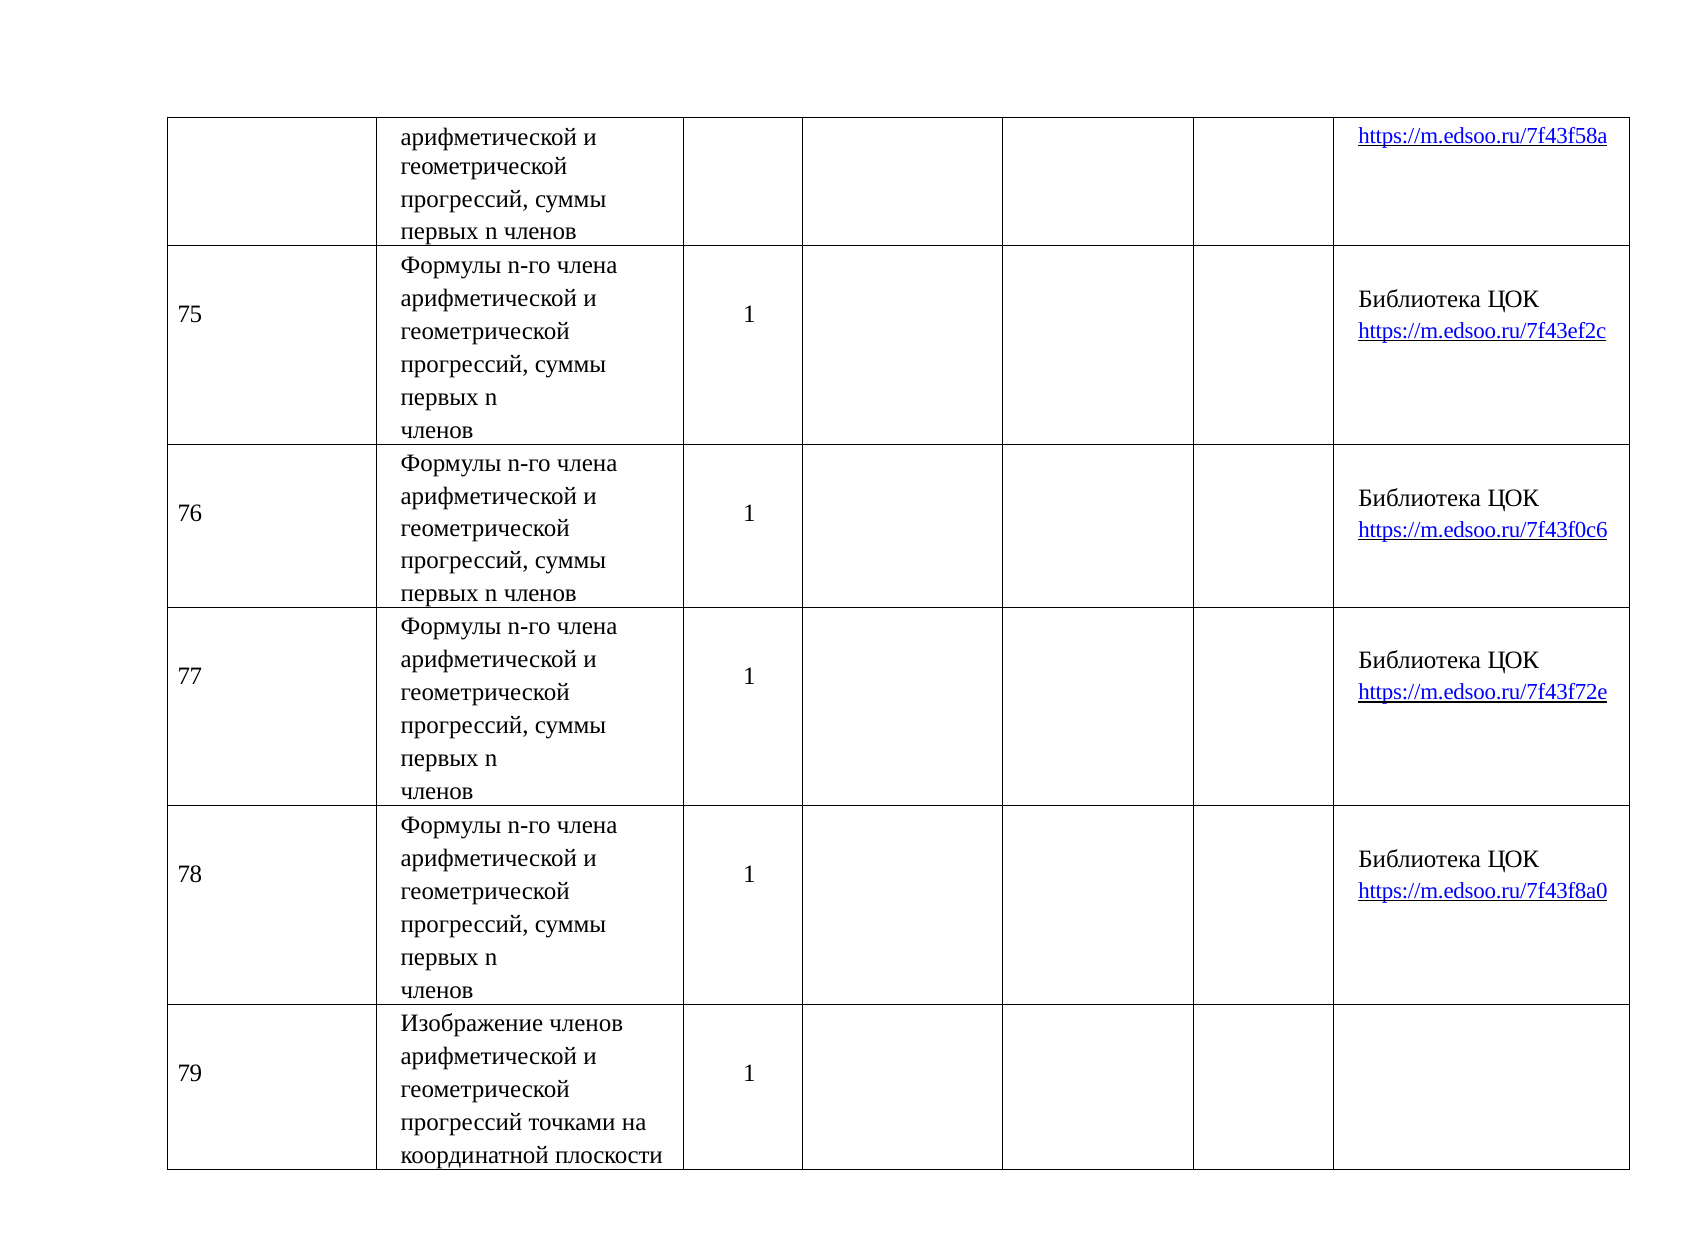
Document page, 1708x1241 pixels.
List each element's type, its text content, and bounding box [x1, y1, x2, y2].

table_header [684, 118, 802, 245]
table_cell [1194, 445, 1333, 606]
table_cell [1194, 246, 1333, 444]
table_cell [1003, 608, 1193, 805]
table_cell 1 [684, 806, 802, 1004]
table_cell [1194, 1005, 1333, 1169]
table_cell Изображение членов арифметической и геометрической прогрессий точками на координатной плоскости [377, 1005, 683, 1169]
table_cell Библиотека ЦОК https://m.edsoo.ru/7f43f0c6 [1334, 445, 1629, 606]
table_cell [1194, 608, 1333, 805]
table_header [1194, 118, 1333, 245]
table_header [168, 118, 376, 245]
table_cell Формулы n-го члена арифметической и геометрической прогрессий, суммы первых n членов [377, 608, 683, 805]
table_cell [803, 445, 1002, 606]
table_cell Формулы n-го члена арифметической и геометрической прогрессий, суммы первых n членов [377, 806, 683, 1004]
table_cell [1003, 246, 1193, 444]
table_cell Формулы n-го члена арифметической и геометрической прогрессий, суммы первых n членов [377, 445, 683, 606]
table_cell [1003, 806, 1193, 1004]
table_cell Библиотека ЦОК https://m.edsoo.ru/7f43f72e [1334, 608, 1629, 805]
table_header [803, 118, 1002, 245]
table_cell 75 [168, 246, 376, 444]
table_cell [803, 608, 1002, 805]
table_cell 1 [684, 1005, 802, 1169]
table_cell 79 [168, 1005, 376, 1169]
table_header https://m.edsoo.ru/7f43f58a [1334, 118, 1629, 245]
table_cell 78 [168, 806, 376, 1004]
table_cell [1194, 806, 1333, 1004]
table_cell Библиотека ЦОК https://m.edsoo.ru/7f43f8a0 [1334, 806, 1629, 1004]
table_header арифметической и геометрической прогрессий, суммы первых n членов [377, 118, 683, 245]
table_cell 1 [684, 246, 802, 444]
table_cell [1003, 445, 1193, 606]
table_cell [1334, 1005, 1629, 1169]
table_cell 1 [684, 608, 802, 805]
table_cell [1003, 1005, 1193, 1169]
table_header [1003, 118, 1193, 245]
table_cell Библиотека ЦОК https://m.edsoo.ru/7f43ef2c [1334, 246, 1629, 444]
table_cell [803, 1005, 1002, 1169]
table_cell 1 [684, 445, 802, 606]
table_cell 77 [168, 608, 376, 805]
table_cell [803, 806, 1002, 1004]
table_cell 76 [168, 445, 376, 606]
table_cell Формулы n-го члена арифметической и геометрической прогрессий, суммы первых n членов [377, 246, 683, 444]
table_cell [803, 246, 1002, 444]
